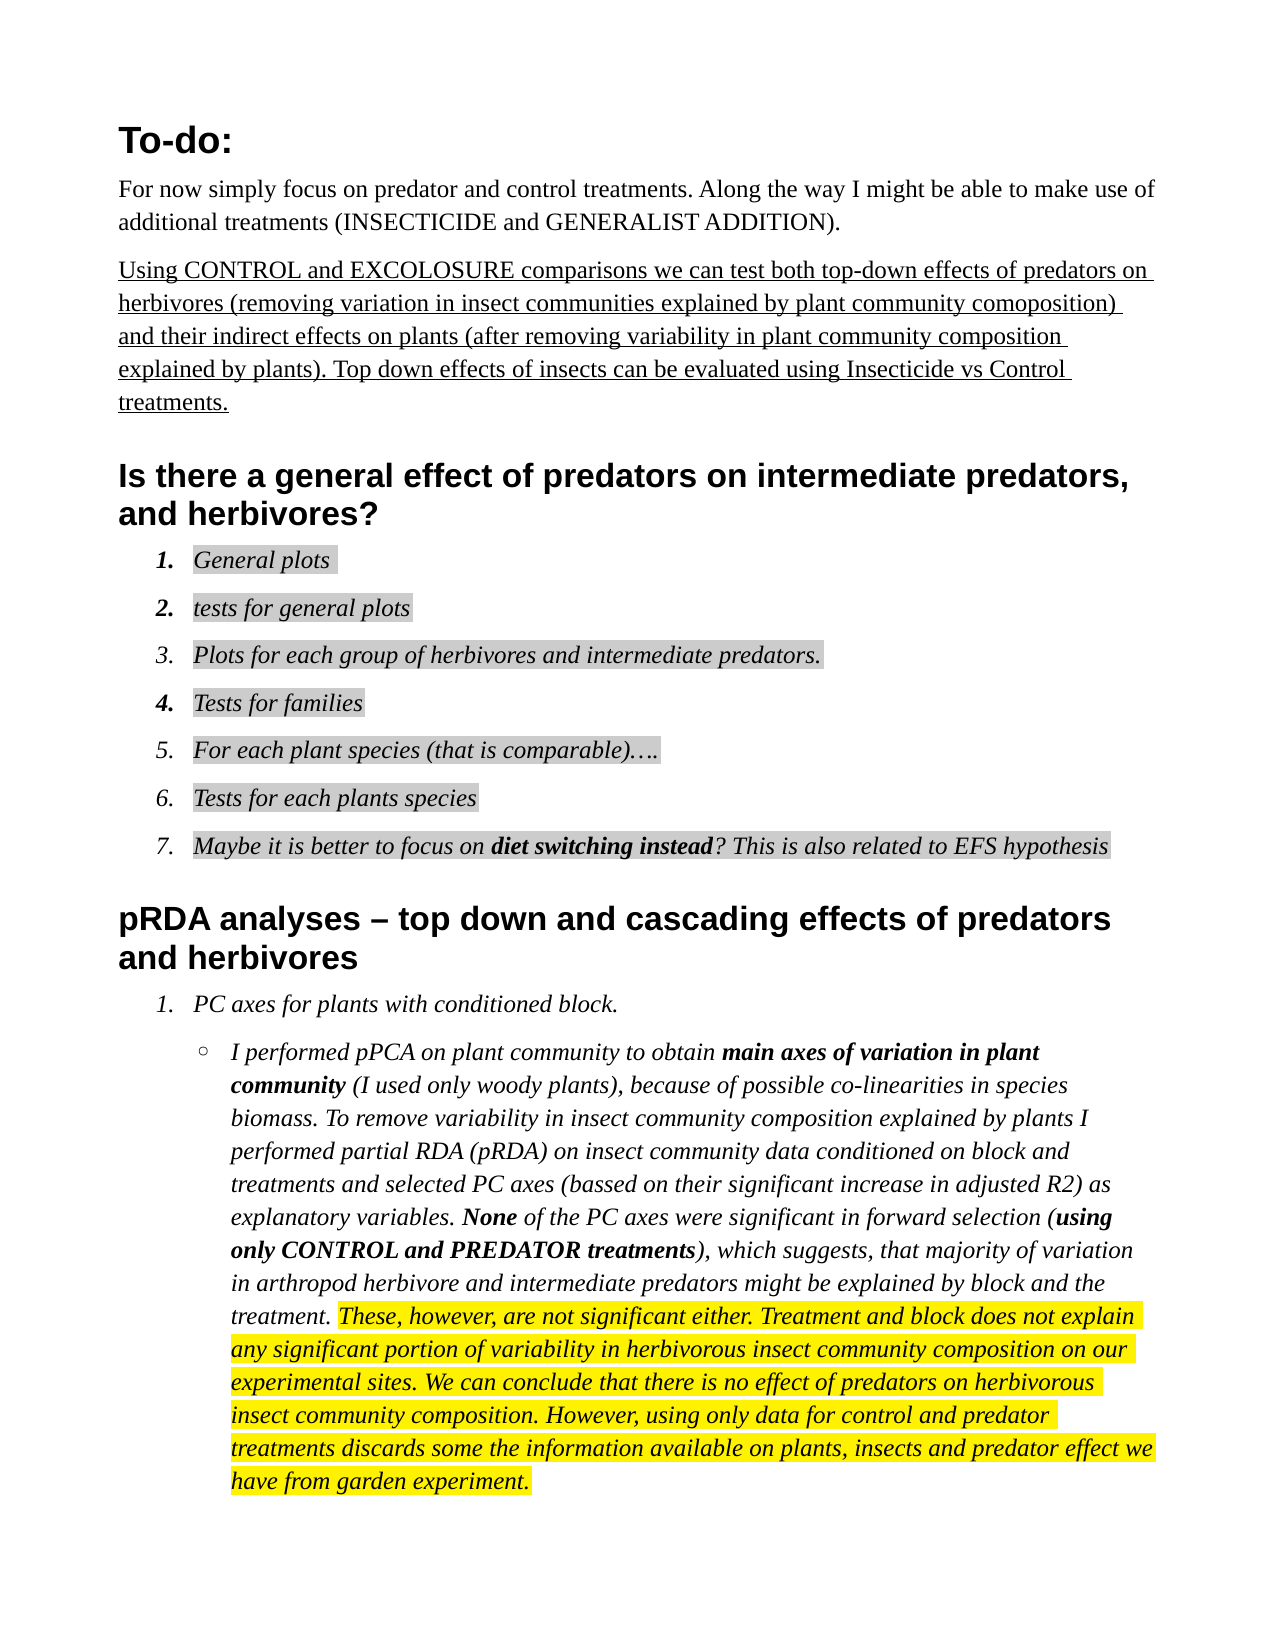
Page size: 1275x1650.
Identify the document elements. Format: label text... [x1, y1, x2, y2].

text Using CONTROL and EXCOLOSURE comparisons we can test both top-down effects of predators on herbivores (removing variation in insect communities explained by plant community comoposition) and their indirect effects on plants (after removing variability in plant community composition explained by plants). Top down effects of insects can be evaluated using Insecticide vs Control treatments. [118, 255, 1157, 416]
subtitle pRDA analyses – top down and cascading effects of predators and herbivores [118, 899, 1157, 977]
list Plots for each group of herbivores and intermediate predators. [156, 640, 1157, 669]
list For each plant species (that is comparable)…. [156, 736, 1157, 764]
subtitle To-do: [118, 118, 1157, 162]
text For now simply focus on predator and control treatments. Along the way I might be able to make use of additional treatments (INSECTICIDE and GENERALIST ADDITION). [118, 174, 1157, 236]
list General plots [156, 545, 1157, 574]
list tests for general plots [156, 593, 1157, 622]
list Tests for each plants species [156, 783, 1157, 812]
list I performed pPCA on plant community to obtain main axes of variation in plant community (I used only woody plants), because of possible co-linearities in species biomass. To remove variability in insect community composition explained by plants I performed partial RDA (pRDA) on insect community data conditioned on block and treatments and selected PC axes (bassed on their significant increase in adjusted R2) as explanatory variables. None of the PC axes were significant in forward selection (using only CONTROL and PREDATOR treatments), which suggests, that majority of variation in arthropod herbivore and intermediate predators might be explained by block and the treatment. These, however, are not significant either. Treatment and block does not explain any significant portion of variability in herbivorous insect community composition on our experimental sites. We can conclude that there is no effect of predators on herbivorous insect community composition. However, using only data for control and predator treatments discards some the information available on plants, insects and predator effect we have from garden experiment. [193, 1037, 1157, 1495]
list Tests for families [156, 688, 1157, 717]
list PC axes for plants with conditioned block. [156, 989, 1157, 1018]
list Maybe it is better to focus on diet switching instead? This is also related to EFS hypothesis [156, 831, 1157, 859]
subtitle Is there a general effect of predators on intermediate predators, and herbivores? [118, 455, 1157, 533]
